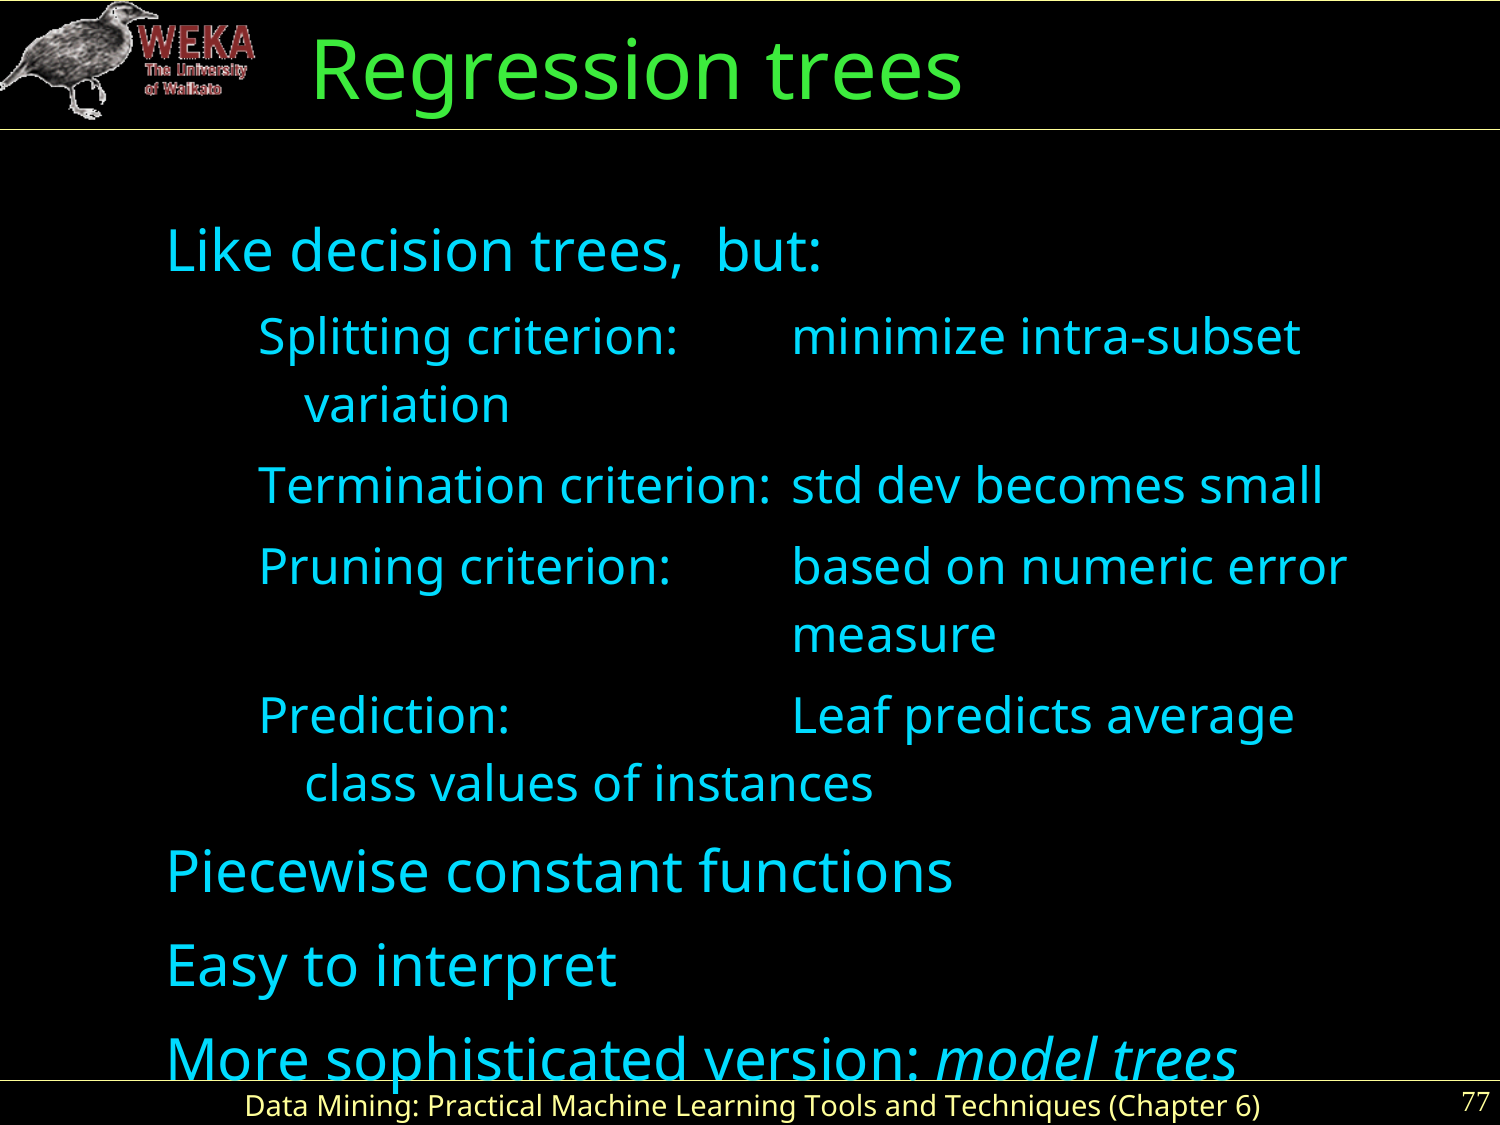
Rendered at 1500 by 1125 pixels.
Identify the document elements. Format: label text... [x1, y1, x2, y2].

title Regression trees [295, 0, 1500, 148]
picture [0, 1, 266, 129]
list Like decision trees, but: Splitting criterion: minimize intra-subset variation Termination criterion: std dev becomes small Pruning criterion: based on numeric error measure Prediction: Leaf predicts average class values of instances Piecewise constant functions Easy to interpret More sophisticated version: model trees [150, 201, 1388, 1034]
